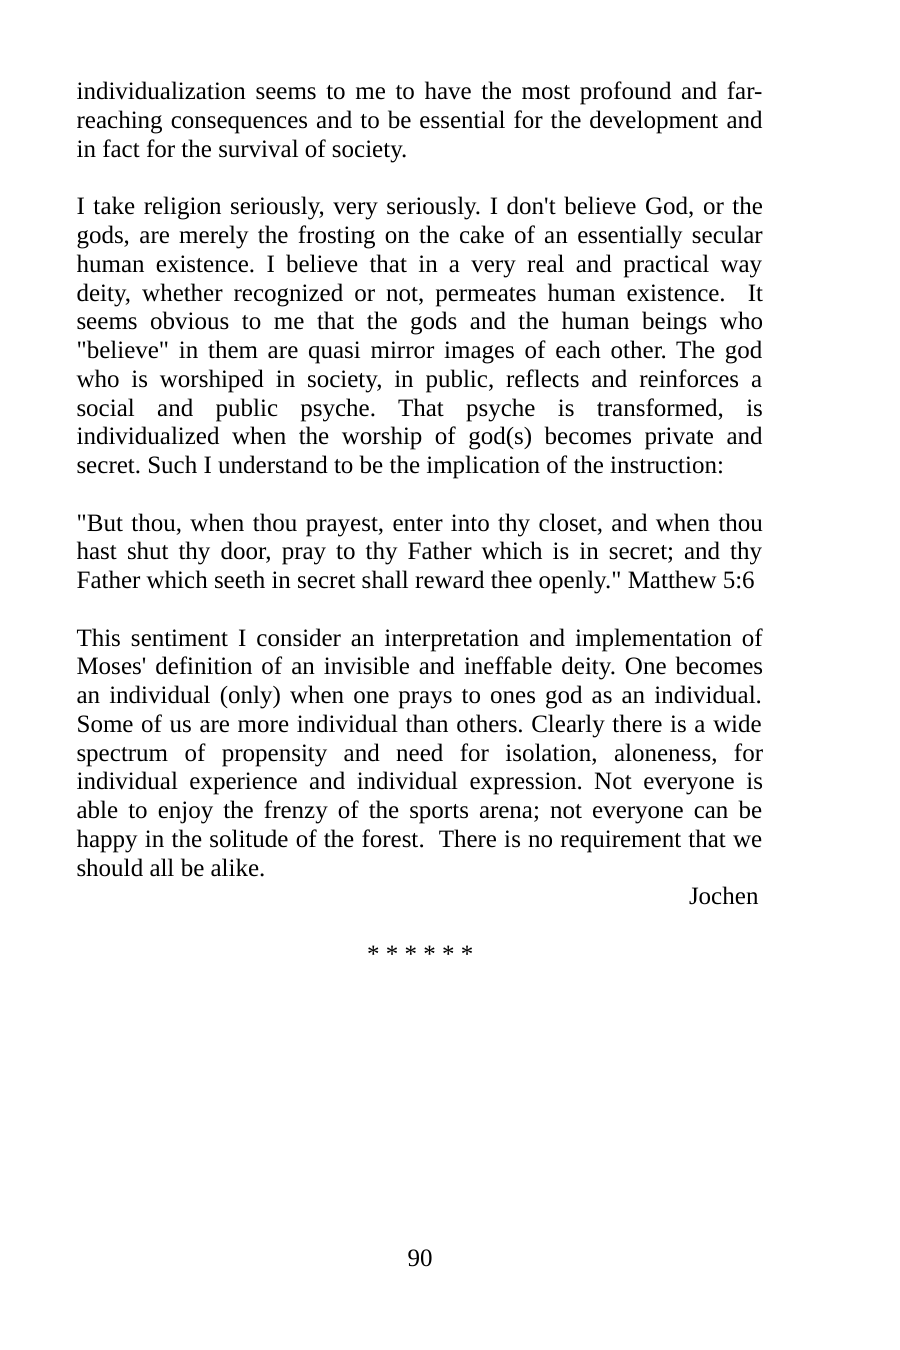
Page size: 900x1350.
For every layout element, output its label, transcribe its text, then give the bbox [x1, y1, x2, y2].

text individualization seems to me to have the most profound and far-reaching consequences and to be essential for the development and in fact for the survival of society. [76, 76, 763, 163]
text I take religion seriously, very seriously. I don't believe God, or the gods, are merely the frosting on the cake of an essentially secular human existence. I believe that in a very real and practical way deity, whether recognized or not, permeates human existence. It seems obvious to me that the gods and the human beings who "believe" in them are quasi mirror images of each other. The god who is worshiped in society, in public, reflects and reinforces a social and public psyche. That psyche is transformed, is individualized when the worship of god(s) becomes private and secret. Such I understand to be the implication of the instruction: [76, 191, 763, 479]
text Jochen [76, 881, 763, 910]
text * * * * * * [76, 939, 763, 968]
text This sentiment I consider an interpretation and implementation of Moses' definition of an invisible and ineffable deity. One becomes an individual (only) when one prays to ones god as an individual. Some of us are more individual than others. Clearly there is a wide spectrum of propensity and need for isolation, aloneness, for individual experience and individual expression. Not everyone is able to enjoy the frenzy of the sports arena; not everyone can be happy in the solitude of the forest. There is no requirement that we should all be alike. [76, 623, 763, 881]
text "But thou, when thou prayest, enter into thy closet, and when thou hast shut thy door, pray to thy Father which is in secret; and thy Father which seeth in secret shall reward thee openly." Matthew 5:6 [76, 508, 763, 594]
